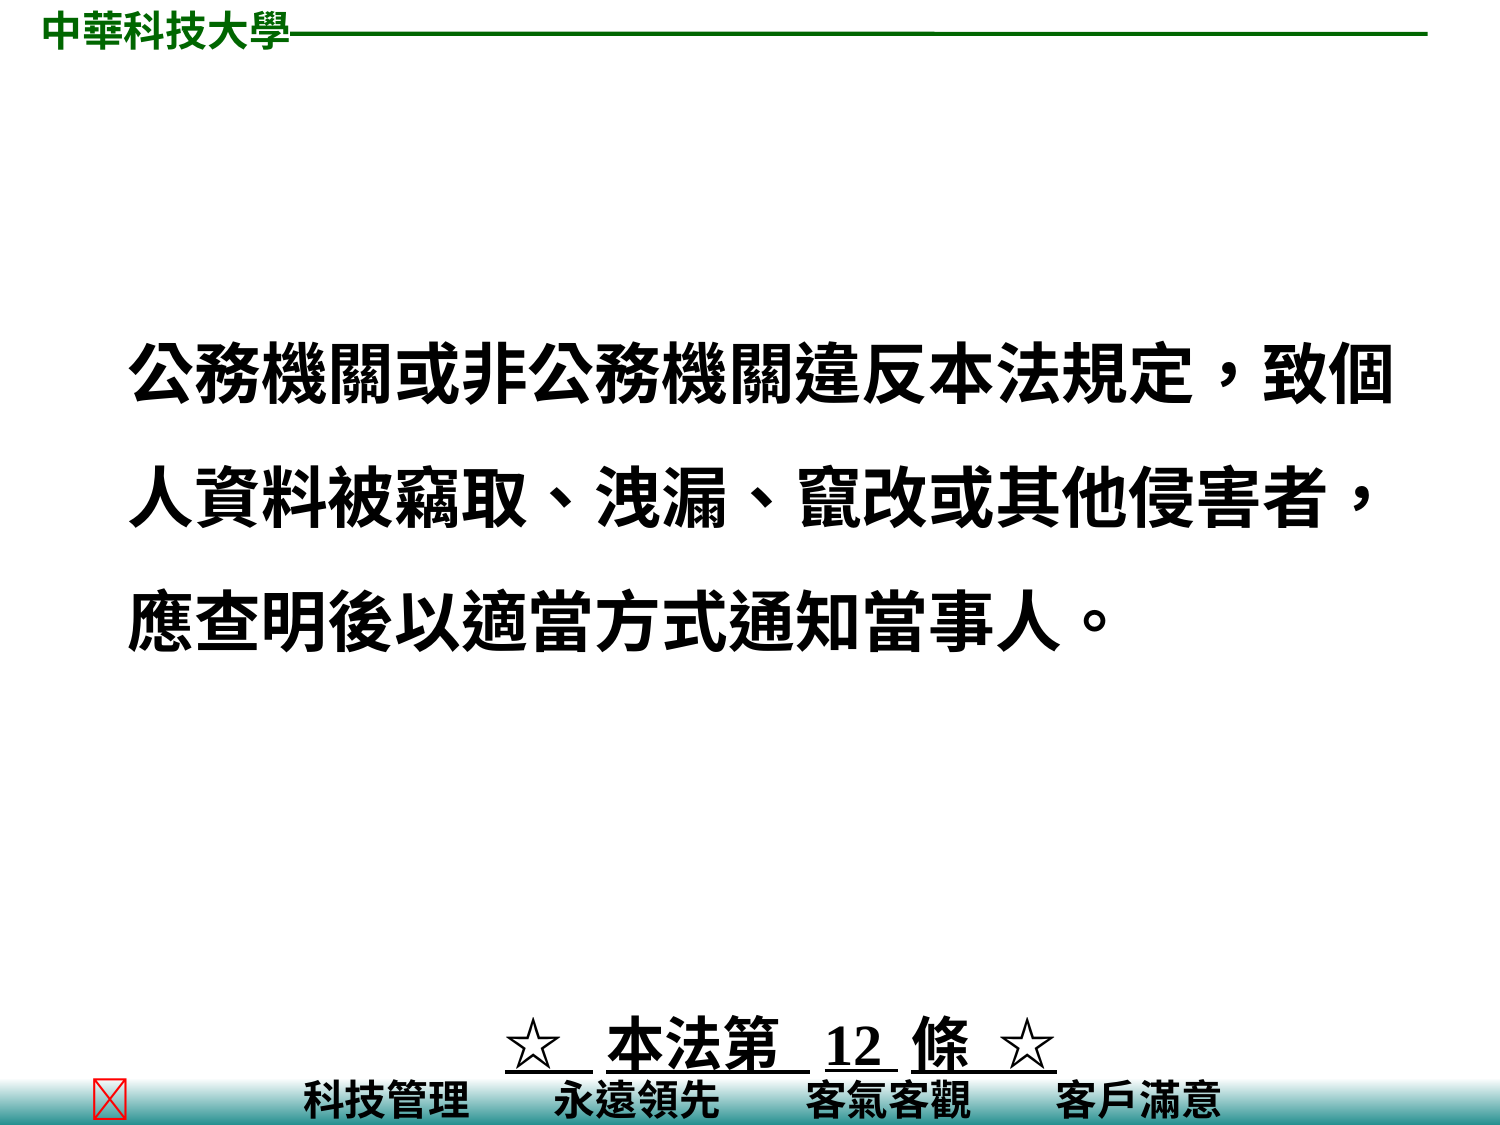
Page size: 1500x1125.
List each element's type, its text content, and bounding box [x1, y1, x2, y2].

title 公務機關或非公務機關違反本法規定，致個 人資料被竊取、洩漏、竄改或其他侵害者， 應查明後以適當方式通知當事人。 [112, 231, 1436, 717]
text_box ☆ 本法第 12 條 ☆ [490, 1000, 1072, 1085]
